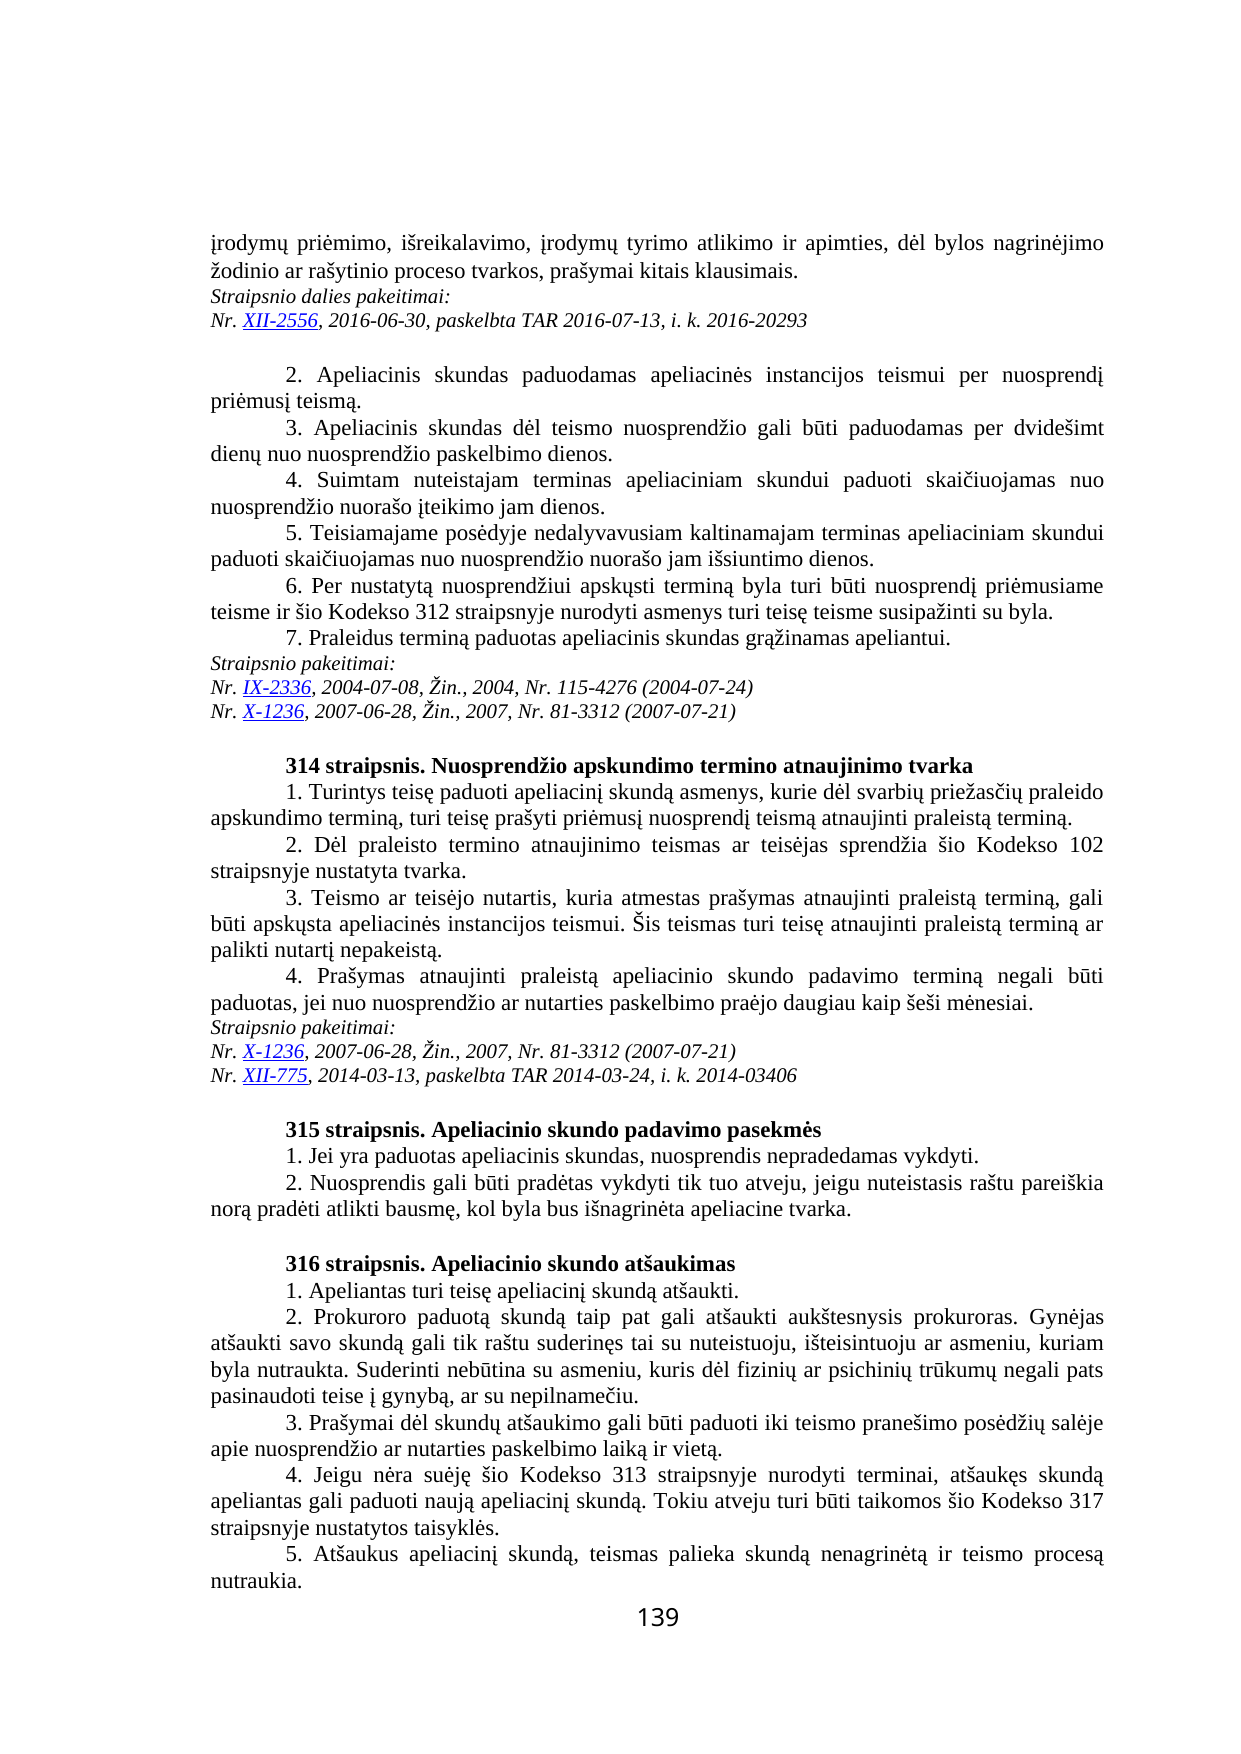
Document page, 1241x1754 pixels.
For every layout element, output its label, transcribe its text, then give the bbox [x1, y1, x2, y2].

text Nr. X-1236, 2007-06-28, Žin., 2007, Nr. 81-3312 (2007-07-21) [210, 699, 1105, 723]
text įrodymų priėmimo, išreikalavimo, įrodymų tyrimo atlikimo ir apimties, dėl bylos nagrinėjimo žodinio ar rašytinio proceso tvarkos, prašymai kitais klausimais. [210, 229, 1105, 284]
text Nr. XII-775, 2014-03-13, paskelbta TAR 2014-03-24, i. k. 2014-03406 [210, 1063, 1105, 1087]
text 4. Prašymas atnaujinti praleistą apeliacinio skundo padavimo terminą negali būti paduotas, jei nuo nuosprendžio ar nutarties paskelbimo praėjo daugiau kaip šeši mėnesiai. [210, 963, 1105, 1015]
text 1. Apeliantas turi teisę apeliacinį skundą atšaukti. [210, 1277, 1105, 1303]
text 2. Apeliacinis skundas paduodamas apeliacinės instancijos teismui per nuosprendį priėmusį teismą. [210, 361, 1105, 414]
text 6. Per nustatytą nuosprendžiui apskųsti terminą byla turi būti nuosprendį priėmusiame teisme ir šio Kodekso 312 straipsnyje nurodyti asmenys turi teisę teisme susipažinti su byla. [210, 572, 1105, 624]
text 5. Teisiamajame posėdyje nedalyvavusiam kaltinamajam terminas apeliaciniam skundui paduoti skaičiuojamas nuo nuosprendžio nuorašo jam išsiuntimo dienos. [210, 519, 1105, 572]
text 314 straipsnis. Nuosprendžio apskundimo termino atnaujinimo tvarka [285, 752, 1105, 778]
text Nr. XII-2556, 2016-06-30, paskelbta TAR 2016-07-13, i. k. 2016-20293 [210, 308, 1105, 332]
text 4. Suimtam nuteistajam terminas apeliaciniam skundui paduoti skaičiuojamas nuo nuosprendžio nuorašo įteikimo jam dienos. [210, 466, 1105, 519]
text 5. Atšaukus apeliacinį skundą, teismas palieka skundą nenagrinėtą ir teismo procesą nutraukia. [210, 1540, 1105, 1593]
text 3. Prašymai dėl skundų atšaukimo gali būti paduoti iki teismo pranešimo posėdžių salėje apie nuosprendžio ar nutarties paskelbimo laiką ir vietą. [210, 1408, 1105, 1461]
text Straipsnio dalies pakeitimai: [210, 284, 1105, 308]
text 7. Praleidus terminą paduotas apeliacinis skundas grąžinamas apeliantui. [210, 624, 1105, 651]
text Straipsnio pakeitimai: [210, 1015, 1105, 1039]
text Nr. X-1236, 2007-06-28, Žin., 2007, Nr. 81-3312 (2007-07-21) [210, 1039, 1105, 1063]
text Straipsnio pakeitimai: [210, 651, 1105, 675]
text 316 straipsnis. Apeliacinio skundo atšaukimas [210, 1250, 1105, 1277]
text 2. Prokuroro paduotą skundą taip pat gali atšaukti aukštesnysis prokuroras. Gynėjas atšaukti savo skundą gali tik raštu suderinęs tai su nuteistuoju, išteisintuoju ar asmeniu, kuriam byla nutraukta. Suderinti nebūtina su asmeniu, kuris dėl fizinių ar psichinių trūkumų negali pats pasinaudoti teise į gynybą, ar su nepilnamečiu. [210, 1303, 1105, 1408]
text 3. Apeliacinis skundas dėl teismo nuosprendžio gali būti paduodamas per dvidešimt dienų nuo nuosprendžio paskelbimo dienos. [210, 414, 1105, 466]
text 1. Turintys teisę paduoti apeliacinį skundą asmenys, kurie dėl svarbių priežasčių praleido apskundimo terminą, turi teisę prašyti priėmusį nuosprendį teismą atnaujinti praleistą terminą. [210, 778, 1105, 831]
text 2. Nuosprendis gali būti pradėtas vykdyti tik tuo atveju, jeigu nuteistasis raštu pareiškia norą pradėti atlikti bausmę, kol byla bus išnagrinėta apeliacine tvarka. [210, 1169, 1105, 1222]
text 3. Teismo ar teisėjo nutartis, kuria atmestas prašymas atnaujinti praleistą terminą, gali būti apskųsta apeliacinės instancijos teismui. Šis teismas turi teisę atnaujinti praleistą terminą ar palikti nutartį nepakeistą. [210, 883, 1105, 963]
text 4. Jeigu nėra suėję šio Kodekso 313 straipsnyje nurodyti terminai, atšaukęs skundą apeliantas gali paduoti naują apeliacinį skundą. Tokiu atveju turi būti taikomos šio Kodekso 317 straipsnyje nustatytos taisyklės. [210, 1461, 1105, 1540]
text Nr. IX-2336, 2004-07-08, Žin., 2004, Nr. 115-4276 (2004-07-24) [210, 675, 1105, 699]
text 2. Dėl praleisto termino atnaujinimo teismas ar teisėjas sprendžia šio Kodekso 102 straipsnyje nustatyta tvarka. [210, 831, 1105, 883]
text 315 straipsnis. Apeliacinio skundo padavimo pasekmės [210, 1116, 1105, 1143]
text 1. Jei yra paduotas apeliacinis skundas, nuosprendis nepradedamas vykdyti. [210, 1143, 1105, 1169]
